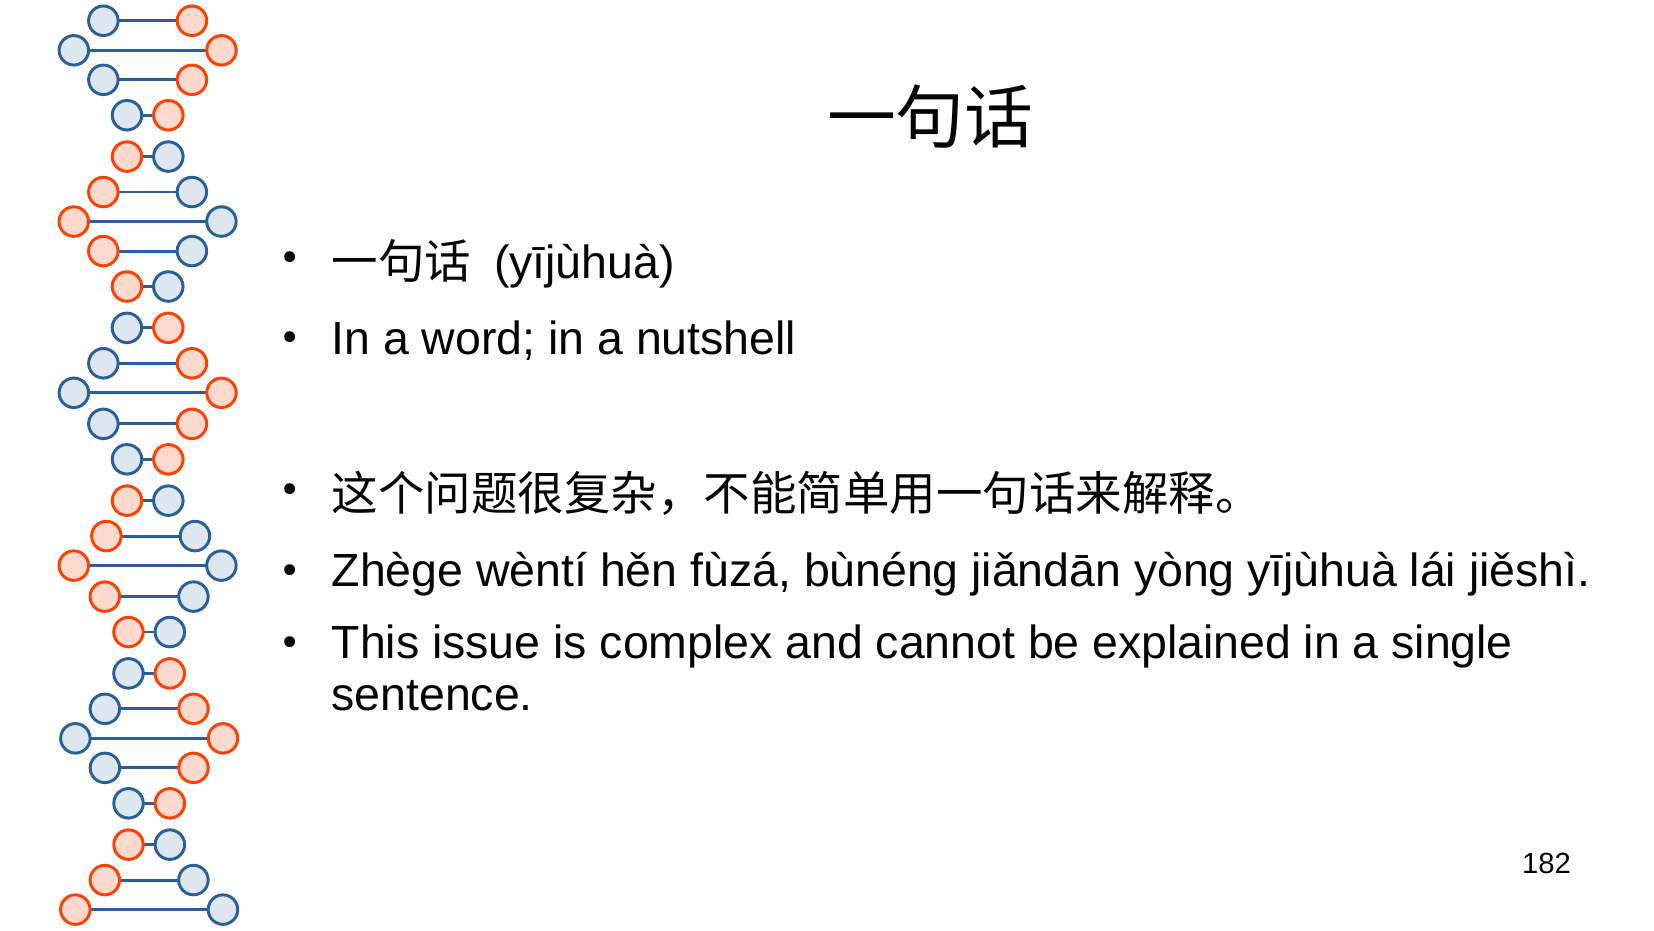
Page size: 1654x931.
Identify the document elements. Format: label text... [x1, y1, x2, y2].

title 一句话 [265, 35, 1595, 189]
list 一句话 (yījùhuà) In a word; in a nutshell 这个问题很复杂，不能简单用一句话来解释。 Zhège wèntí hěn fùzá, bùnéng jiǎndān yòng yījùhuà lái jiěshì. This issue is complex and cannot be explained in a single sentence. [265, 224, 1595, 764]
